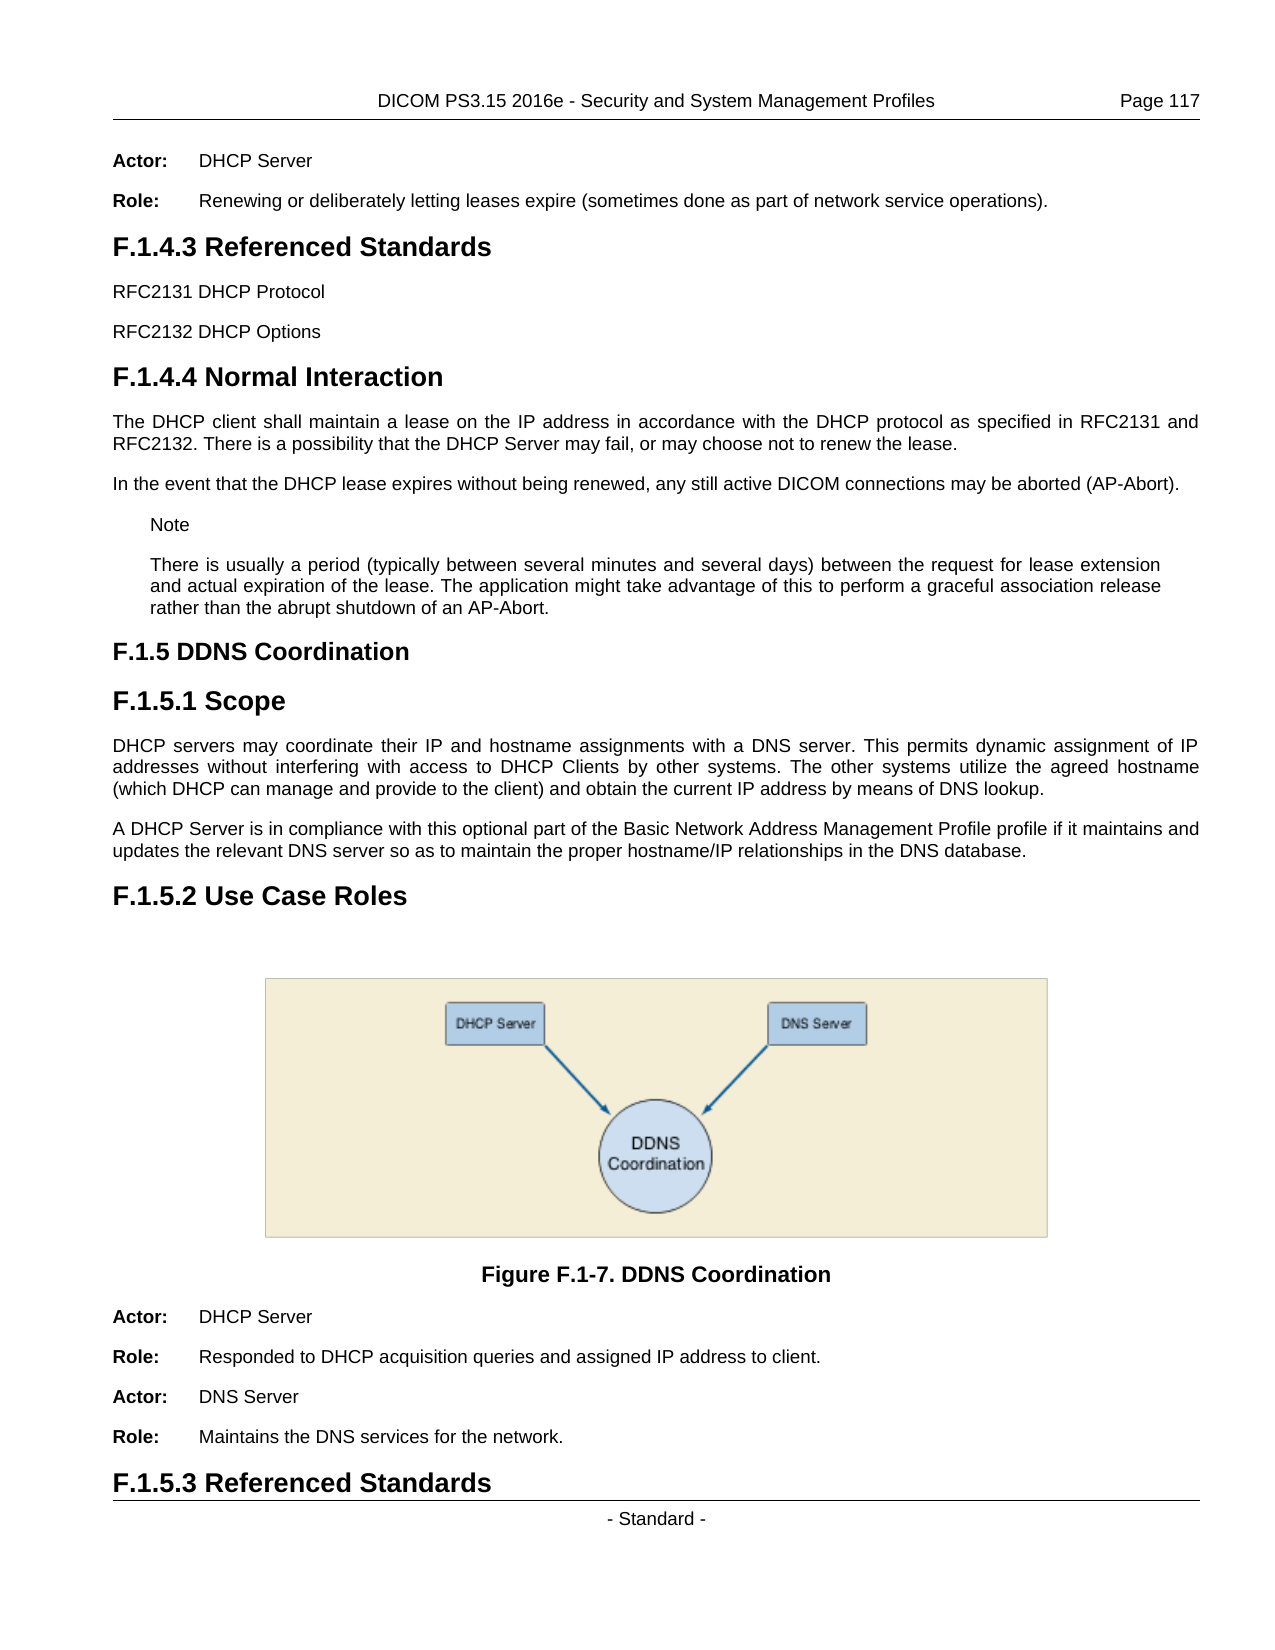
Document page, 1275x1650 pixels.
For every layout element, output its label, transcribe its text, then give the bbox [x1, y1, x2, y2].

text A DHCP Server is in compliance with this optional part of the Basic Network Address Management Profile profile if it maintains and updates the relevant DNS server so as to maintain the proper hostname/IP relationships in the DNS database. [112, 818, 1200, 861]
text Actor: DNS Server [112, 1386, 1200, 1408]
text The DHCP client shall maintain a lease on the IP address in accordance with the DHCP protocol as specified in RFC2131 and RFC2132. There is a possibility that the DHCP Server may fail, or may choose not to renew the lease. [112, 411, 1200, 454]
text F.1.5.1 Scope [112, 685, 1200, 716]
picture [264, 977, 1049, 1239]
text F.1.4.4 Normal Interaction [112, 361, 1200, 392]
text Actor: DHCP Server [112, 1305, 1200, 1327]
text Role: Responded to DHCP acquisition queries and assigned IP address to client. [112, 1346, 1200, 1367]
text Actor: DHCP Server [112, 150, 1200, 172]
text There is usually a period (typically between several minutes and several days) between the request for lease extension and actual expiration of the lease. The application might take advantage of this to perform a graceful association release rather than the abrupt shutdown of an AP-Abort. [150, 554, 1162, 618]
text In the event that the DHCP lease expires without being renewed, any still active DICOM connections may be aborted (AP-Abort). [112, 473, 1200, 495]
text F.1.5 DDNS Coordination [112, 637, 1200, 666]
text F.1.5.2 Use Case Roles [112, 880, 1200, 911]
text DHCP servers may coordinate their IP and hostname assignments with a DNS server. This permits dynamic assignment of IP addresses without interfering with access to DHCP Clients by other systems. The other systems utilize the agreed hostname (which DHCP can manage and provide to the client) and obtain the current IP address by means of DNS lookup. [112, 735, 1200, 799]
text RFC2131 DHCP Protocol [112, 281, 1200, 302]
text Note [150, 513, 1162, 535]
text F.1.4.3 Referenced Standards [112, 231, 1200, 262]
text RFC2132 DHCP Options [112, 321, 1200, 342]
text Role: Renewing or deliberately letting leases expire (sometimes done as part of network service operations). [112, 190, 1200, 212]
text Role: Maintains the DNS services for the network. [112, 1426, 1200, 1448]
text F.1.5.3 Referenced Standards [112, 1467, 1200, 1498]
text Figure F.1-7. DDNS Coordination [112, 1261, 1200, 1287]
